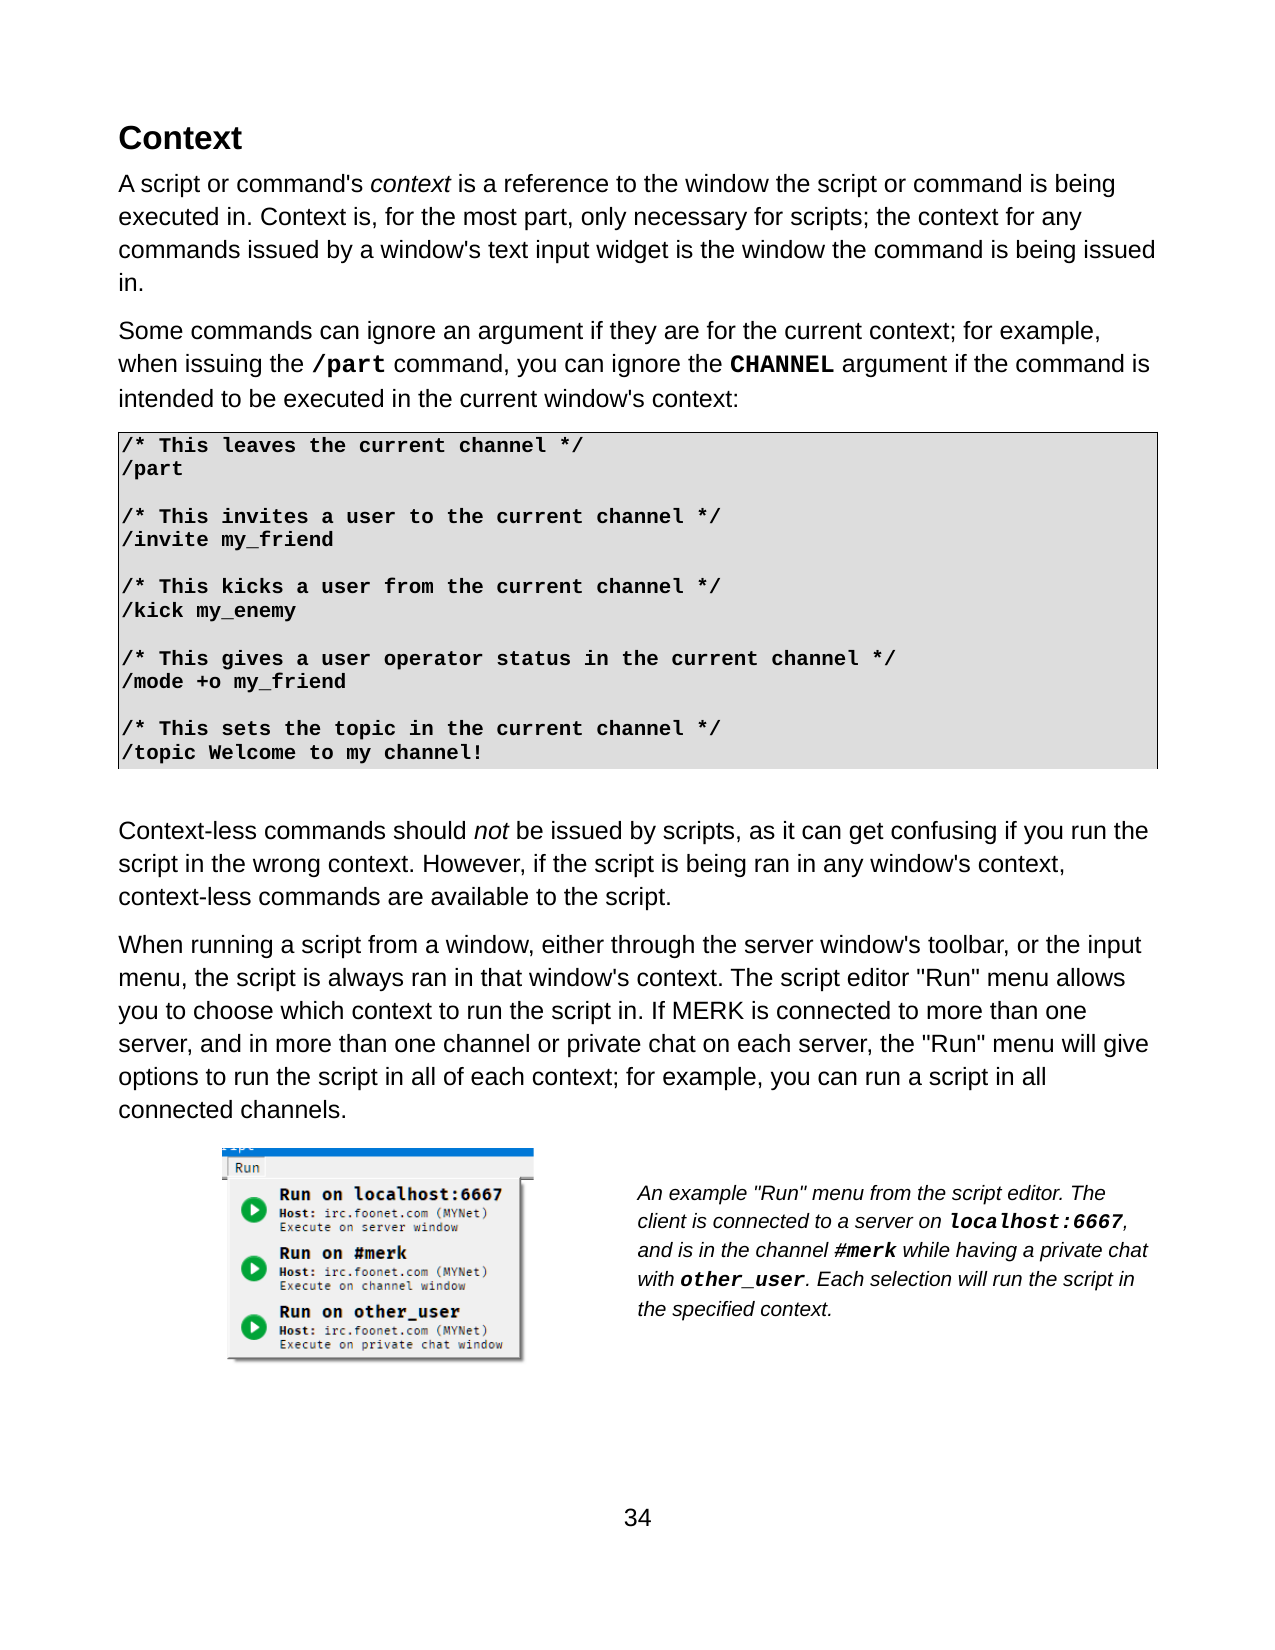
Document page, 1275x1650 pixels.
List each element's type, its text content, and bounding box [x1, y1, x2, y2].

table_header /* This leaves the current channel */ /part /* This invites a user to the current channel */ /invite my_friend /* This kicks a user from the current channel */ /kick my_enemy /* This gives a user operator status in the current channel */ /mode +o my_friend /* This sets the topic in the current channel */ /topic Welcome to my channel! [119, 433, 1157, 769]
subtitle Context [118, 118, 1157, 157]
text Context-less commands should not be issued by scripts, as it can get confusing if you run the script in the wrong context. However, if the script is being ran in any window's context, context-less commands are available to the script. [118, 816, 1157, 911]
text Some commands can ignore an argument if they are for the current context; for example, when issuing the /part command, you can ignore the CHANNEL argument if the command is intended to be executed in the current window's context: [118, 316, 1157, 413]
picture [222, 1148, 534, 1372]
table_header [118, 1143, 637, 1377]
table_header An example "Run" menu from the script editor. The client is connected to a server on localhost:6667, and is in the channel #merk while having a private chat with other_user. Each selection will run the script in the specified context. [638, 1143, 1157, 1377]
text When running a script from a window, either through the server window's toolbar, or the input menu, the script is always ran in that window's context. The script editor "Run" menu allows you to choose which context to run the script in. If MERK is connected to more than one server, and in more than one channel or private chat on each server, the "Run" menu will give options to run the script in all of each context; for example, you can run a script in all connected channels. [118, 930, 1157, 1124]
text A script or command's context is a reference to the window the script or command is being executed in. Context is, for the most part, only necessary for scripts; the context for any commands issued by a window's text input widget is the window the command is being issued in. [118, 169, 1157, 297]
